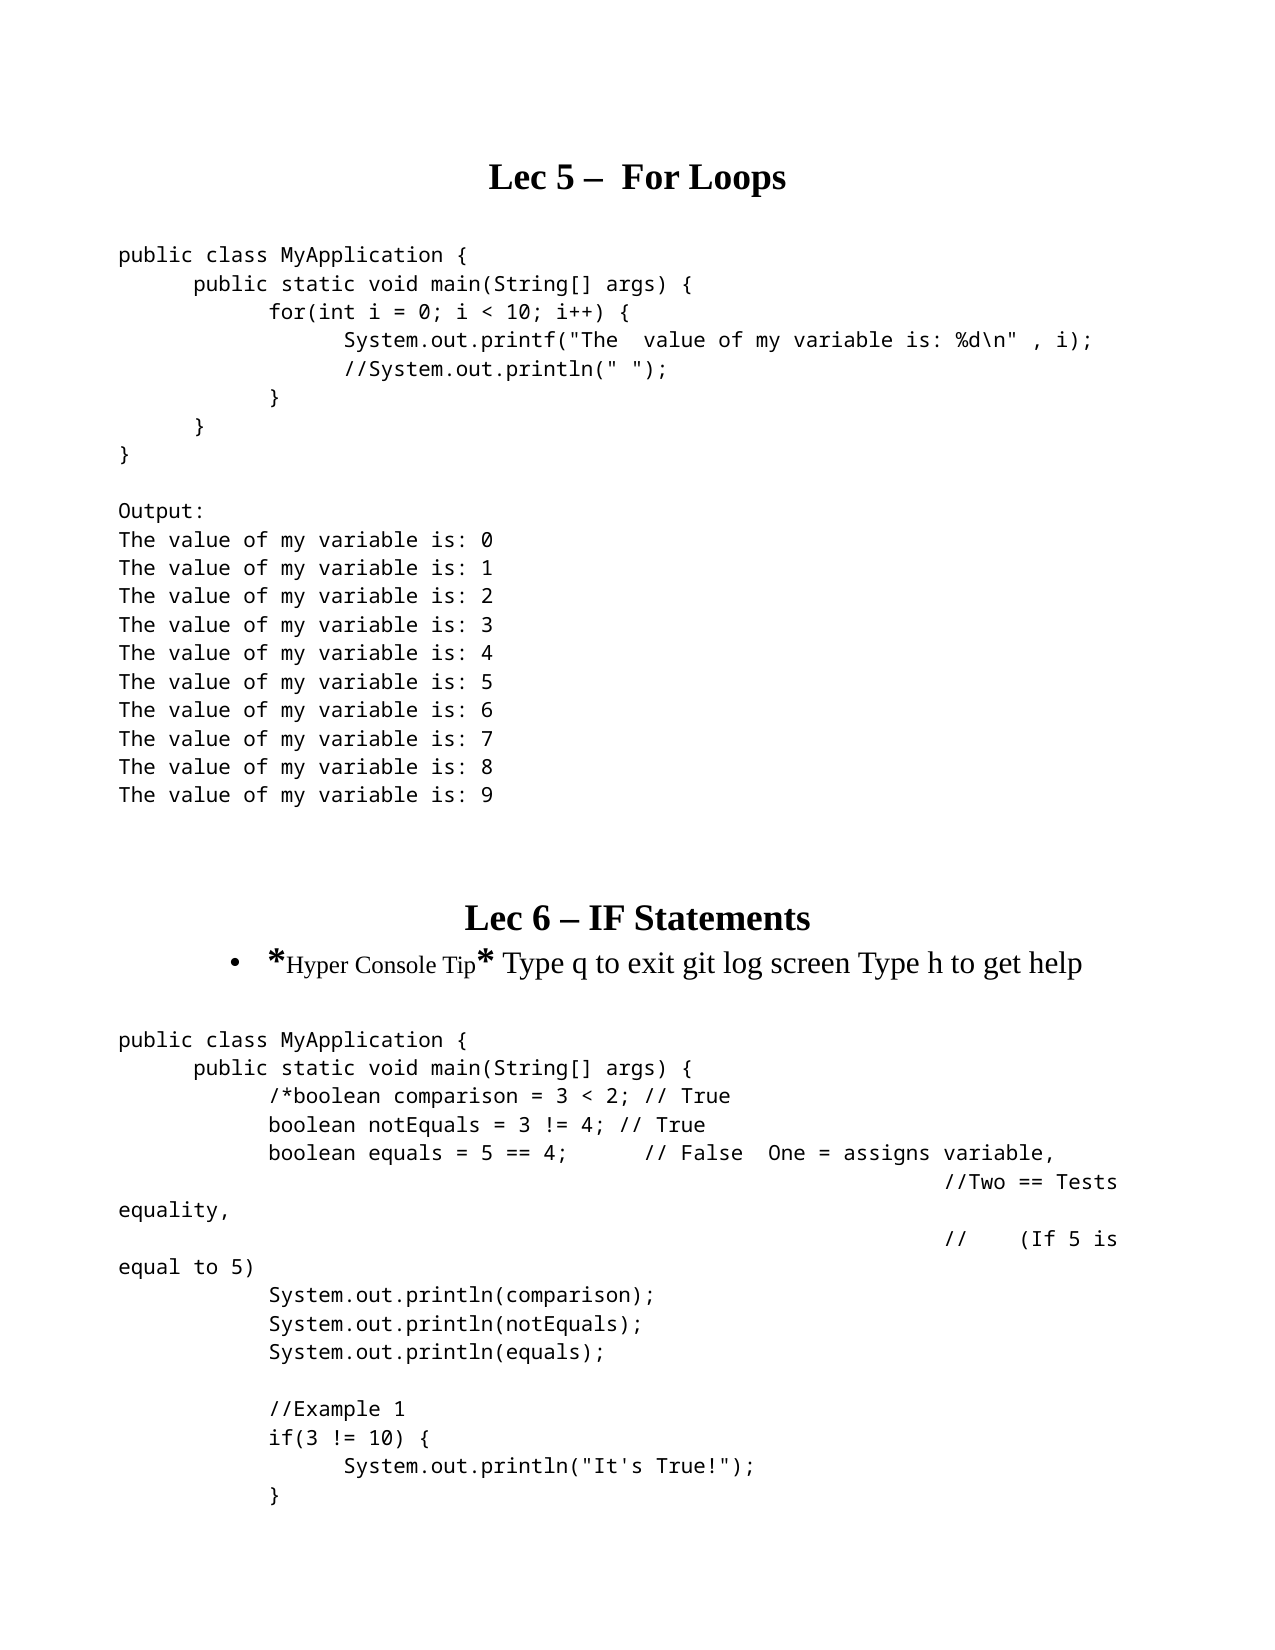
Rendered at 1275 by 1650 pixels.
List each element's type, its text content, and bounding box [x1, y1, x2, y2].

text } [118, 411, 1157, 439]
text public static void main(String[] args) { [118, 269, 1157, 297]
text Lec 6 – IF Statements [118, 895, 1157, 938]
text Output: [118, 496, 1157, 525]
text The value of my variable is: 5 [118, 667, 1157, 695]
text The value of my variable is: 8 [118, 752, 1157, 781]
text The value of my variable is: 9 [118, 781, 1157, 809]
text The value of my variable is: 1 [118, 553, 1157, 582]
text The value of my variable is: 6 [118, 695, 1157, 724]
list *Hyper Console Tip* Type q to exit git log screen Type h to get help [156, 938, 1157, 982]
text The value of my variable is: 4 [118, 638, 1157, 667]
text public class MyApplication { [118, 1025, 1157, 1053]
text //System.out.println(" "); [118, 354, 1157, 382]
text } [118, 382, 1157, 411]
text } [118, 439, 1157, 468]
text boolean equals = 5 == 4; // False One = assigns variable, [118, 1138, 1157, 1167]
text System.out.println(equals); [118, 1337, 1157, 1366]
text //Two == Tests equality, [118, 1167, 1157, 1224]
text for(int i = 0; i < 10; i++) { [118, 297, 1157, 326]
text public class MyApplication { [118, 240, 1157, 269]
text System.out.println(comparison); [118, 1281, 1157, 1309]
text } [118, 1480, 1157, 1508]
text // (If 5 is equal to 5) [118, 1224, 1157, 1281]
text Lec 5 – For Loops [118, 154, 1157, 197]
text System.out.println(notEquals); [118, 1309, 1157, 1337]
text System.out.printf("The value of my variable is: %d\n" , i); [118, 326, 1157, 354]
text /*boolean comparison = 3 < 2; // True [118, 1082, 1157, 1110]
text boolean notEquals = 3 != 4; // True [118, 1110, 1157, 1138]
text public static void main(String[] args) { [118, 1053, 1157, 1082]
text The value of my variable is: 7 [118, 724, 1157, 752]
text The value of my variable is: 2 [118, 582, 1157, 610]
text The value of my variable is: 0 [118, 525, 1157, 553]
text //Example 1 [118, 1394, 1157, 1423]
text System.out.println("It's True!"); [118, 1451, 1157, 1480]
text The value of my variable is: 3 [118, 610, 1157, 638]
text if(3 != 10) { [118, 1423, 1157, 1451]
